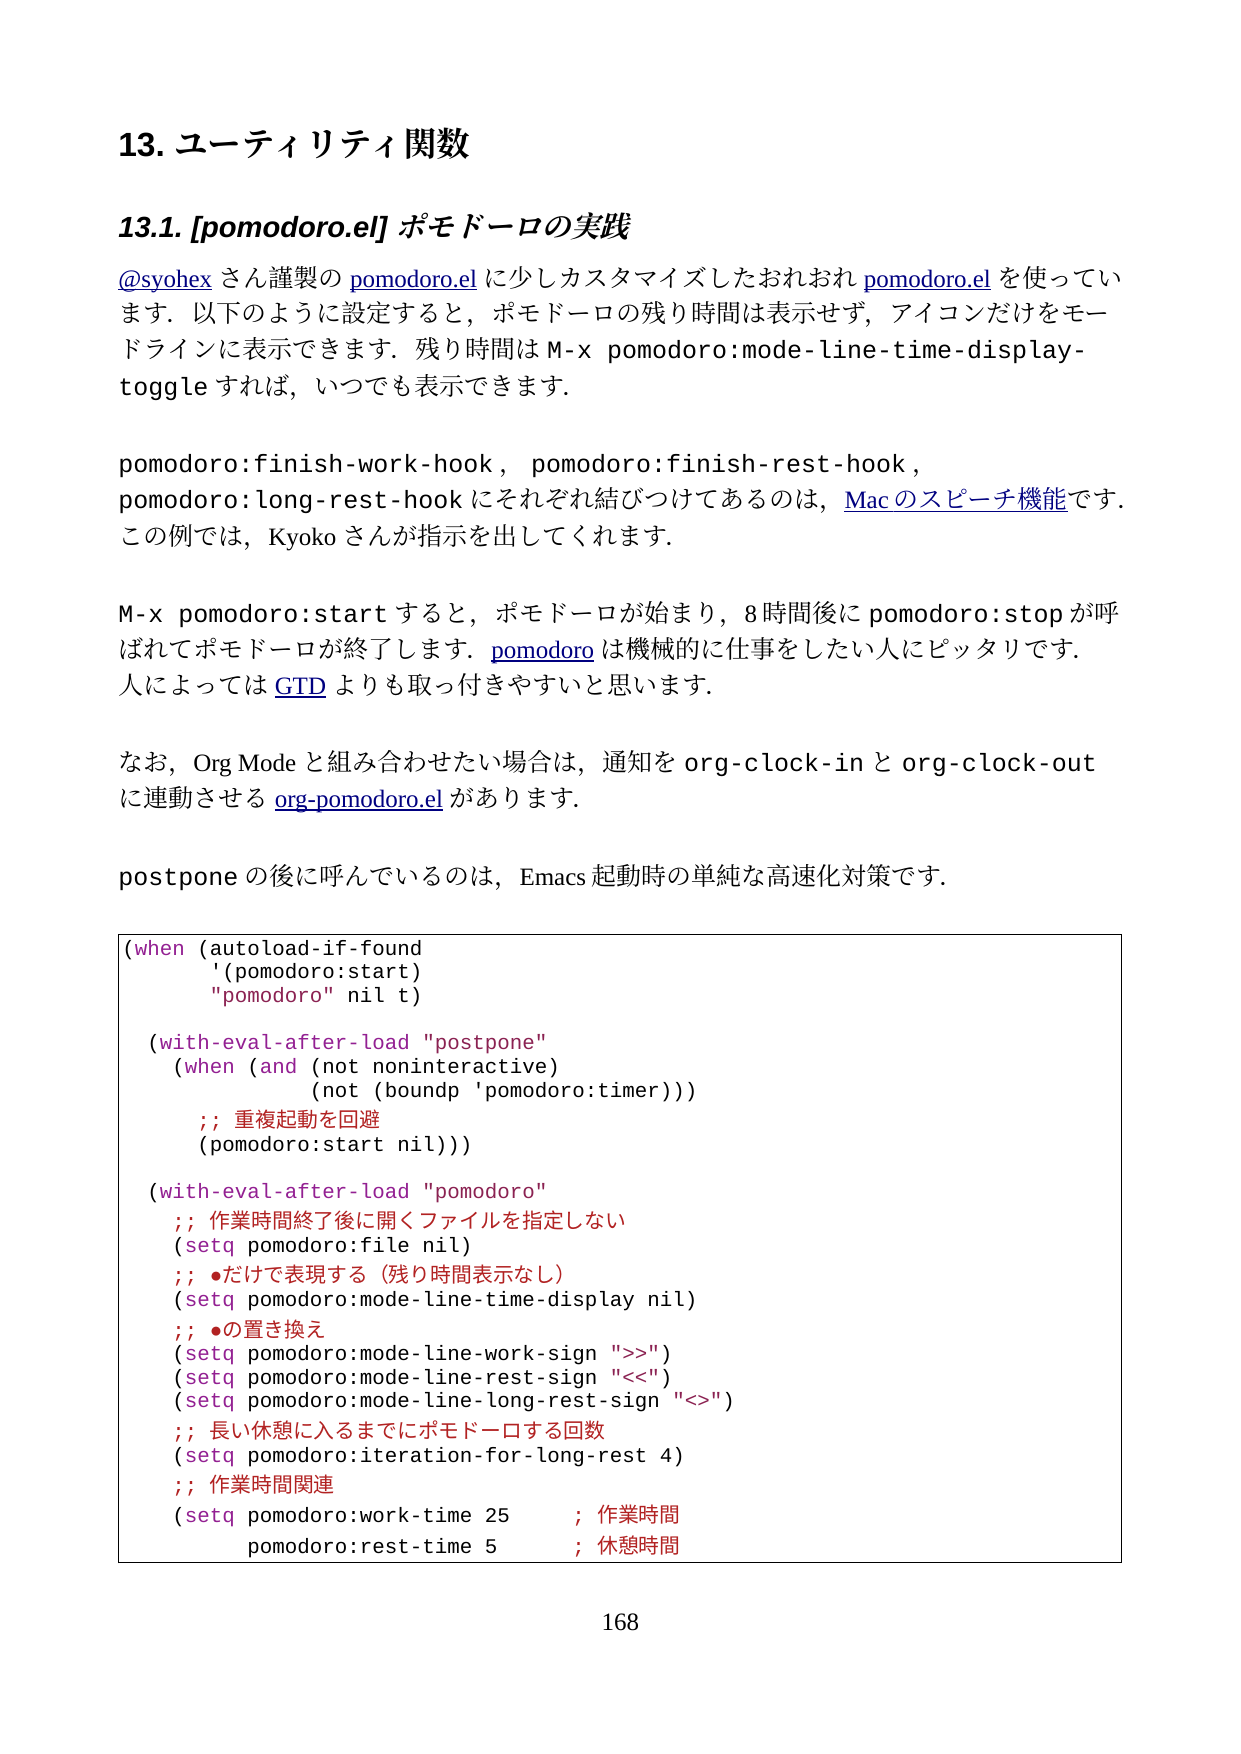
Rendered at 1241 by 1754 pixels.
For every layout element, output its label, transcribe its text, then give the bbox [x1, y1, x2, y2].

text @syohex さん謹製の pomodoro.el に少しカスタマイズしたおれおれ pomodoro.el を使っています．以下のように設定すると，ポモドーロの残り時間は表示せず，アイコンだけをモードラインに表示できます．残り時間は M-x pomodoro:mode-line-time-display-toggle すれば，いつでも表示できます． [118, 258, 1122, 431]
text ;; 作業時間終了後に開くファイルを指定しない [119, 1201, 1121, 1231]
text (with-eval-after-load "pomodoro" [119, 1177, 1121, 1201]
text (setq pomodoro:mode-line-time-display nil) [119, 1285, 1121, 1309]
text (setq pomodoro:iteration-for-long-rest 4) [119, 1441, 1121, 1464]
text ;; ●の置き換え [119, 1309, 1121, 1339]
text (setq pomodoro:work-time 25 ; 作業時間 [119, 1495, 1121, 1525]
text ;; 作業時間関連 [119, 1464, 1121, 1495]
text なお，Org Mode と組み合わせたい場合は，通知を org-clock-in と org-clock-out に連動させる org-pomodoro.el があります． [118, 743, 1122, 844]
text (with-eval-after-load "postpone" [119, 1028, 1121, 1052]
text ;; ●だけで表現する（残り時間表示なし） [119, 1255, 1121, 1285]
text (when (autoload-if-found [119, 935, 1121, 957]
text pomodoro:finish-work-hook ， pomodoro:finish-rest-hook ， pomodoro:long-rest-hook にそれぞれ結びつけてあるのは，Macのスピーチ機能です．この例では，Kyoko さんが指示を出してくれます． [118, 444, 1122, 581]
text (pomodoro:start nil))) [119, 1130, 1121, 1153]
subtitle [pomodoro.el] ポモドーロの実践 [118, 204, 1122, 246]
text ;; 長い休憩に入るまでにポモドーロする回数 [119, 1410, 1121, 1441]
text (setq pomodoro:mode-line-long-rest-sign "<>") [119, 1387, 1121, 1410]
text (not (boundp 'pomodoro:timer))) [119, 1076, 1121, 1099]
text "pomodoro" nil t) [119, 981, 1121, 1005]
subtitle ユーティリティ関数 [118, 118, 1122, 166]
text (setq pomodoro:mode-line-work-sign ">>") [119, 1339, 1121, 1363]
text '(pomodoro:start) [119, 957, 1121, 981]
text (when (and (not noninteractive) [119, 1052, 1121, 1076]
text (setq pomodoro:mode-line-rest-sign "<<") [119, 1363, 1121, 1387]
text (setq pomodoro:file nil) [119, 1231, 1121, 1255]
text pomodoro:rest-time 5 ; 休憩時間 [119, 1525, 1121, 1562]
text ;; 重複起動を回避 [119, 1099, 1121, 1130]
text postpone の後に呼んでいるのは，Emacs起動時の単純な高速化対策です． [118, 856, 1122, 921]
text M-x pomodoro:start すると，ポモドーロが始まり，8時間後に pomodoro:stop が呼ばれてポモドーロが終了します．pomodoro は機械的に仕事をしたい人にピッタリです．人によっては GTD よりも取っ付きやすいと思います． [118, 593, 1122, 730]
